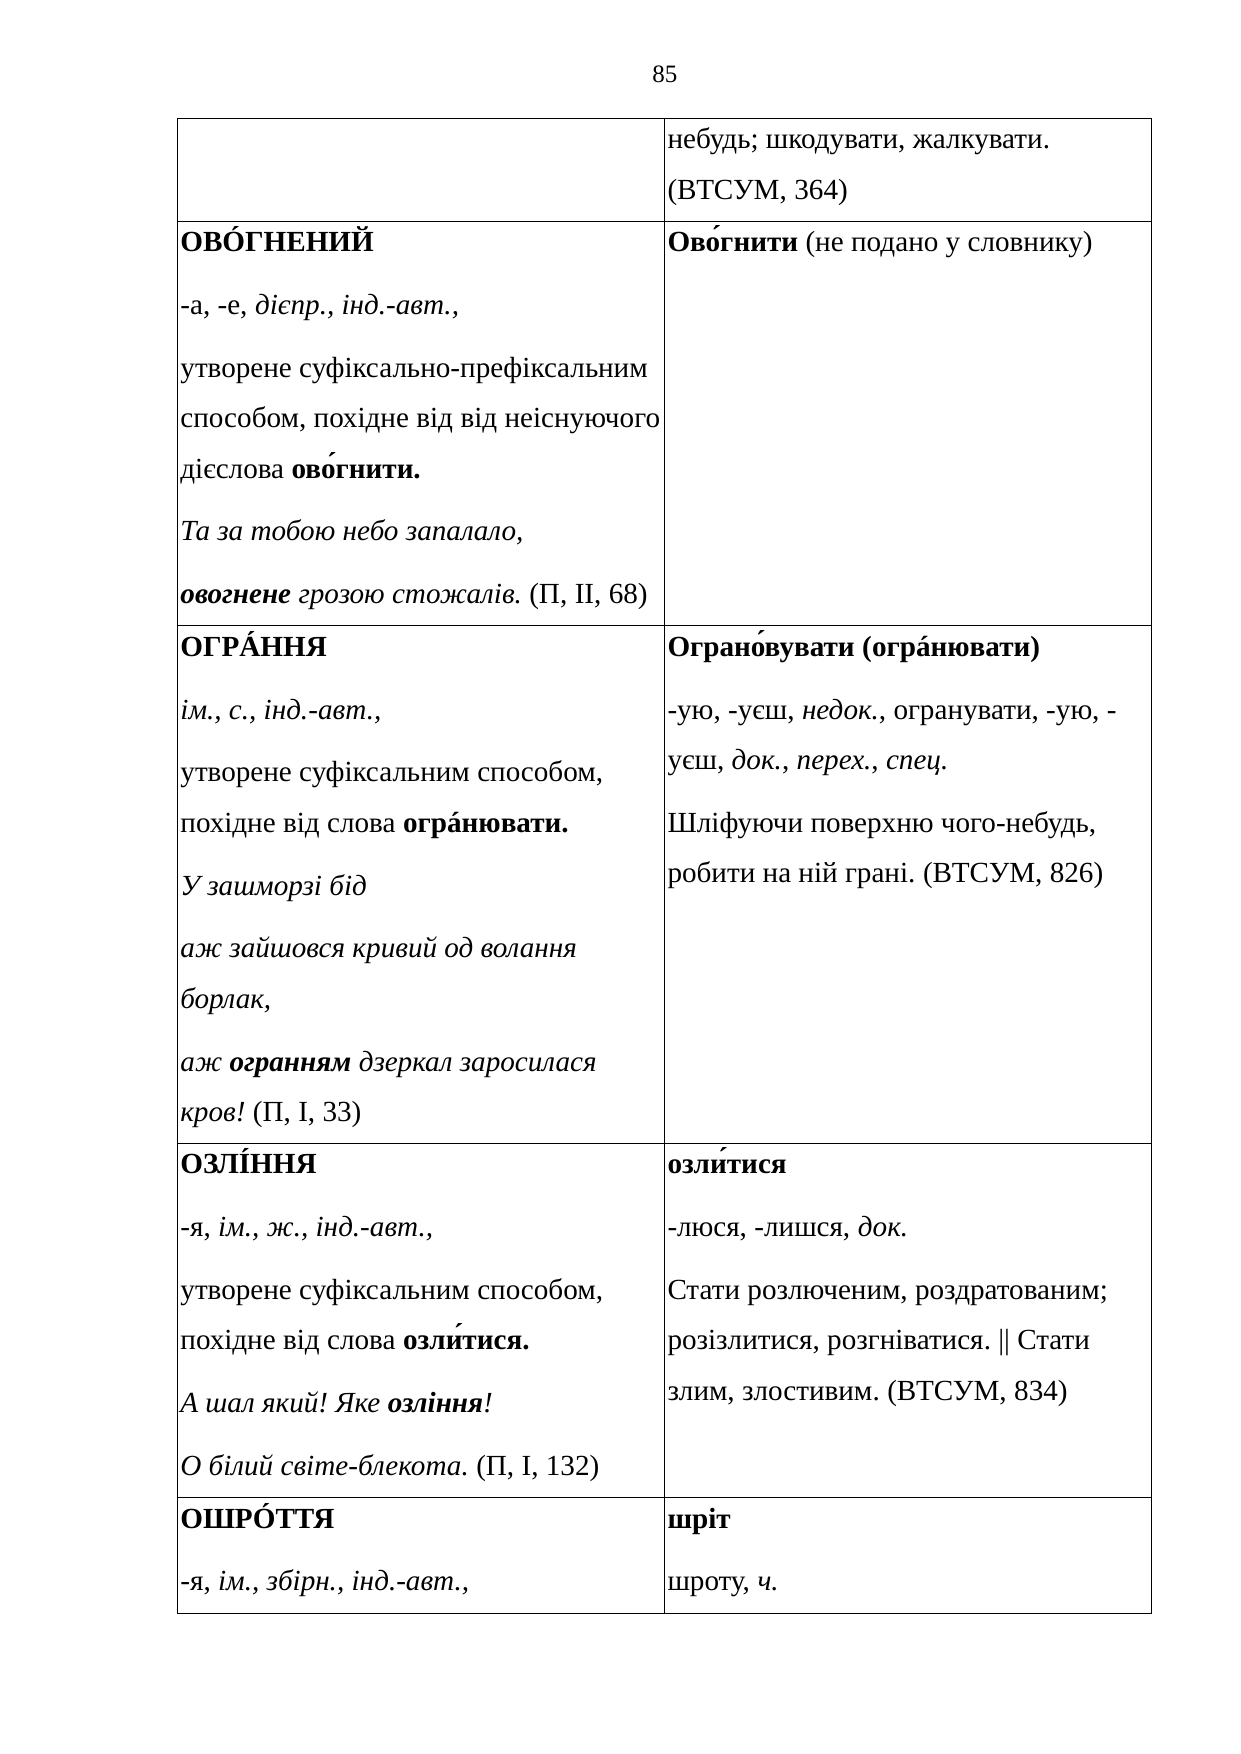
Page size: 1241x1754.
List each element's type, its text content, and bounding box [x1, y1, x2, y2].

table_cell ОШРÓТТЯ -я, ім., збірн., інд.-авт., [178, 1498, 664, 1613]
table_cell ОЗЛÍННЯ -я, ім., ж., інд.-авт., утворене суфіксальним способом, похідне від слова озли́тися. А шал який! Яке озління! О білий світе-блекота. (П, І, 132) [178, 1144, 664, 1497]
table_cell ОГРÁННЯ ім., с., інд.-авт., утворене суфіксальним способом, похідне від слова огрáнювати. У зашморзі бід аж зайшовся кривий од волання борлак, аж огранням дзеркал заросилася кров! (П, І, 33) [178, 626, 664, 1143]
table_cell ОВÓГНЕНИЙ -а, -е, дієпр., інд.-авт., утворене суфіксально-префіксальним способом, похідне від від неіснуючого дієслова ово́гнити. Та за тобою небо запалало, овогнене грозою стожалів. (П, ІІ, 68) [178, 222, 664, 625]
table_cell Ограно́вувати (огрáнювати) -ую, -уєш, недок., огранувати, -ую, -уєш, док., перех., спец. Шліфуючи поверхню чого-небудь, робити на ній грані. (ВТСУМ, 826) [665, 626, 1151, 1143]
table_cell [178, 119, 664, 221]
table_cell Ово́гнити (не подано у словнику) [665, 222, 1151, 625]
table_cell шріт шроту, ч. [665, 1498, 1151, 1613]
table_cell небудь; шкодувати, жалкувати. (ВТСУМ, 364) [665, 119, 1151, 221]
table_cell озли́тися -люся, -лишся, док. Стати розлюченим, роздратованим; розізлитися, розгніватися. || Стати злим, злостивим. (ВТСУМ, 834) [665, 1144, 1151, 1497]
